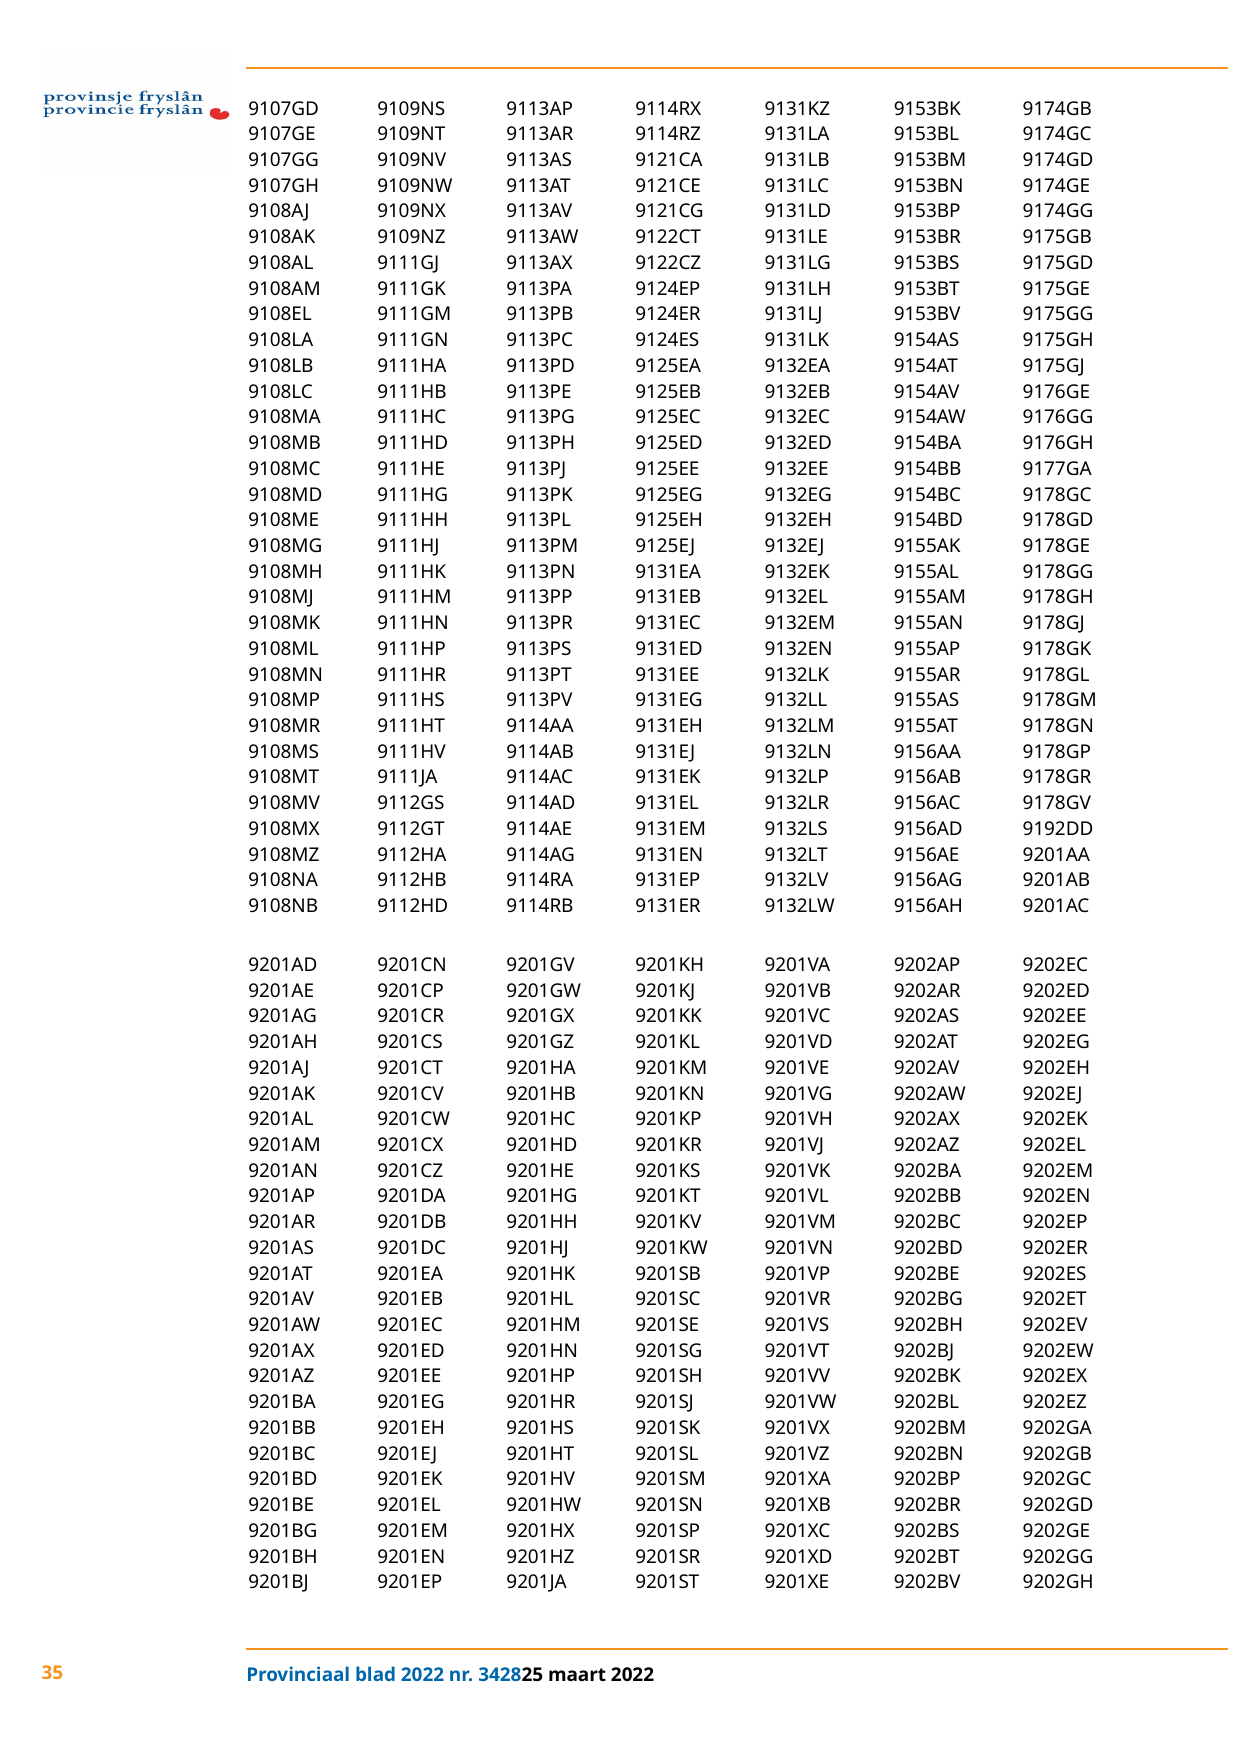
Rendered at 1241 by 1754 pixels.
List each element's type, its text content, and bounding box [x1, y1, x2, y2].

table_cell 9107GD [248, 95, 377, 121]
table_cell 9132EB [764, 378, 893, 403]
table_cell 9125EE [635, 455, 764, 481]
table_cell 9108LA [248, 326, 377, 352]
table_cell 9201CT [377, 1054, 506, 1080]
table_cell 9108LB [248, 352, 377, 378]
table_cell 9201VJ [764, 1131, 893, 1157]
picture [41, 47, 231, 172]
table_cell 9201VL [764, 1183, 893, 1208]
table_cell 9201XE [764, 1569, 893, 1594]
table_cell 9201AR [248, 1208, 377, 1234]
table_cell 9109NS [377, 95, 506, 121]
table_cell 9155AR [894, 661, 1022, 687]
table_cell 9113AR [506, 121, 635, 146]
table_cell 9176GE [1023, 378, 1152, 403]
table_cell 9201HD [506, 1131, 635, 1157]
table_cell 9111HV [377, 738, 506, 764]
table_cell 9132LK [764, 661, 893, 687]
table_cell 9131EM [635, 815, 764, 841]
table_cell 9201DC [377, 1234, 506, 1260]
table_cell 9201VB [764, 977, 893, 1002]
table_cell 9201AP [248, 1183, 377, 1208]
table_cell 9201HB [506, 1080, 635, 1105]
table_cell 9111GJ [377, 249, 506, 275]
table_cell 9201HW [506, 1491, 635, 1517]
table_cell 9201KJ [635, 977, 764, 1002]
table_cell 9155AN [894, 609, 1022, 635]
table_cell 9132EJ [764, 532, 893, 558]
table_cell 9108AJ [248, 198, 377, 223]
table_cell 9201VV [764, 1363, 893, 1388]
table_cell 9201CZ [377, 1157, 506, 1183]
table_cell 9202BG [894, 1286, 1022, 1311]
table_cell 9131EN [635, 841, 764, 867]
table_cell 9154AT [894, 352, 1022, 378]
table_cell 9202BV [894, 1569, 1022, 1594]
table_cell 9153BV [894, 301, 1022, 326]
table_cell 9201HH [506, 1208, 635, 1234]
table_cell 9114RX [635, 95, 764, 121]
table_cell 9201EK [377, 1466, 506, 1491]
table_cell 9108LC [248, 378, 377, 403]
table_cell 9178GE [1023, 532, 1152, 558]
table_cell 9109NZ [377, 224, 506, 249]
table_cell 9113PD [506, 352, 635, 378]
table_cell 9113PK [506, 481, 635, 506]
table_cell 9202EM [1023, 1157, 1152, 1183]
table_cell 9131ED [635, 635, 764, 661]
table_cell 9131EJ [635, 738, 764, 764]
table_cell 9153BT [894, 275, 1022, 301]
table_cell 9175GB [1023, 224, 1152, 249]
table_cell 9111GM [377, 301, 506, 326]
table_cell 9132LR [764, 790, 893, 815]
table_cell 9174GE [1023, 172, 1152, 198]
table_cell 9201VT [764, 1337, 893, 1363]
table_cell 9178GL [1023, 661, 1152, 687]
table_cell 9201EN [377, 1543, 506, 1568]
table_cell 9125EA [635, 352, 764, 378]
table_cell 9201EH [377, 1414, 506, 1440]
table_cell 9155AS [894, 687, 1022, 712]
table_cell 9201SK [635, 1414, 764, 1440]
table_cell 9202EP [1023, 1208, 1152, 1234]
table_cell 9201KW [635, 1234, 764, 1260]
table_cell 9112GT [377, 815, 506, 841]
table_cell 9202GE [1023, 1517, 1152, 1543]
table_cell 9114AB [506, 738, 635, 764]
table_cell 9201AE [248, 977, 377, 1002]
table_cell 9156AD [894, 815, 1022, 841]
table_cell 9111HN [377, 609, 506, 635]
table_cell 9201BC [248, 1440, 377, 1466]
table_header 9202AP [894, 951, 1022, 977]
table_cell 9201VN [764, 1234, 893, 1260]
table_cell 9125EC [635, 404, 764, 429]
table_cell 9201CW [377, 1105, 506, 1131]
table_cell 9131LE [764, 224, 893, 249]
table_cell 9174GB [1023, 95, 1152, 121]
table_cell 9132EL [764, 584, 893, 609]
table_cell 9202AV [894, 1054, 1022, 1080]
table_cell 9202BP [894, 1466, 1022, 1491]
table_cell 9108MX [248, 815, 377, 841]
table_cell 9156AA [894, 738, 1022, 764]
table_cell 9201AT [248, 1260, 377, 1286]
table_cell 9201BA [248, 1389, 377, 1414]
table_cell 9201BJ [248, 1569, 377, 1594]
table_cell 9201HG [506, 1183, 635, 1208]
table_cell 9201HN [506, 1337, 635, 1363]
table_cell 9131LA [764, 121, 893, 146]
table_cell 9201EB [377, 1286, 506, 1311]
table_cell 9202BK [894, 1363, 1022, 1388]
table_cell 9132EE [764, 455, 893, 481]
table_cell 9114RZ [635, 121, 764, 146]
table_cell 9114RB [506, 893, 635, 918]
table_cell 9202BE [894, 1260, 1022, 1286]
table_cell 9111HD [377, 429, 506, 455]
table_cell 9201HM [506, 1311, 635, 1337]
table_cell 9107GH [248, 172, 377, 198]
table_cell 9201VR [764, 1286, 893, 1311]
table_cell 9108MK [248, 609, 377, 635]
table_cell 9108MZ [248, 841, 377, 867]
table_cell 9202EZ [1023, 1389, 1152, 1414]
table_cell 9202EJ [1023, 1080, 1152, 1105]
table_cell 9176GH [1023, 429, 1152, 455]
table_cell 9125EJ [635, 532, 764, 558]
table_cell 9202AZ [894, 1131, 1022, 1157]
table_cell 9132EN [764, 635, 893, 661]
table_cell 9113PC [506, 326, 635, 352]
table_cell 9201DA [377, 1183, 506, 1208]
table_cell 9201HV [506, 1466, 635, 1491]
table_cell 9201KS [635, 1157, 764, 1183]
table_cell 9121CG [635, 198, 764, 223]
table_cell 9178GN [1023, 712, 1152, 738]
table_cell 9108ME [248, 506, 377, 532]
table_cell 9202EK [1023, 1105, 1152, 1131]
table_header 9201CN [377, 951, 506, 977]
table_cell 9122CZ [635, 249, 764, 275]
table_cell 9111HJ [377, 532, 506, 558]
table_cell 9108NB [248, 893, 377, 918]
table_cell 9202GG [1023, 1543, 1152, 1568]
table_header 9201GV [506, 951, 635, 977]
table_cell 9201EJ [377, 1440, 506, 1466]
table_cell 9201GW [506, 977, 635, 1002]
table_cell 9156AC [894, 790, 1022, 815]
table_cell 9201SJ [635, 1389, 764, 1414]
table_cell 9178GD [1023, 506, 1152, 532]
table_cell 9107GE [248, 121, 377, 146]
table_cell 9131EB [635, 584, 764, 609]
table_cell 9201HL [506, 1286, 635, 1311]
table_cell 9108MH [248, 558, 377, 584]
table_cell 9132EM [764, 609, 893, 635]
table_cell 9202BM [894, 1414, 1022, 1440]
table_cell 9132EG [764, 481, 893, 506]
table_cell 9178GG [1023, 558, 1152, 584]
table_cell 9108MA [248, 404, 377, 429]
table_cell 9175GJ [1023, 352, 1152, 378]
table_cell 9111HE [377, 455, 506, 481]
table_cell 9132LP [764, 764, 893, 789]
table_cell 9201EP [377, 1569, 506, 1594]
table_cell 9201EL [377, 1491, 506, 1517]
table_cell 9202EL [1023, 1131, 1152, 1157]
table_cell 9174GD [1023, 146, 1152, 172]
table_cell 9131EL [635, 790, 764, 815]
table_cell 9132LN [764, 738, 893, 764]
table_cell 9201ED [377, 1337, 506, 1363]
table_cell 9113PH [506, 429, 635, 455]
table_cell 9132EC [764, 404, 893, 429]
table_cell 9201CS [377, 1028, 506, 1054]
table_cell 9155AK [894, 532, 1022, 558]
table_cell 9108MT [248, 764, 377, 789]
table_cell 9201VW [764, 1389, 893, 1414]
table_cell 9132ED [764, 429, 893, 455]
table_cell 9121CA [635, 146, 764, 172]
table_cell 9113PM [506, 532, 635, 558]
table_header 9202EC [1023, 951, 1152, 977]
table_cell 9109NX [377, 198, 506, 223]
table_cell 9202BT [894, 1543, 1022, 1568]
table_cell 9201EE [377, 1363, 506, 1388]
table_cell 9201SN [635, 1491, 764, 1517]
table_cell 9201AW [248, 1311, 377, 1337]
table_cell 9131EP [635, 867, 764, 892]
table_cell 9201CV [377, 1080, 506, 1105]
table_cell 9201SM [635, 1466, 764, 1491]
table_cell 9111JA [377, 764, 506, 789]
table_cell 9153BM [894, 146, 1022, 172]
table_cell 9156AE [894, 841, 1022, 867]
table_cell 9131EC [635, 609, 764, 635]
table_cell 9202BN [894, 1440, 1022, 1466]
table_cell 9201CR [377, 1003, 506, 1028]
table_cell 9153BS [894, 249, 1022, 275]
table_cell 9108EL [248, 301, 377, 326]
table_cell 9201SP [635, 1517, 764, 1543]
table_cell 9153BK [894, 95, 1022, 121]
table_cell 9131LB [764, 146, 893, 172]
table_cell 9178GC [1023, 481, 1152, 506]
table_cell 9113AS [506, 146, 635, 172]
table_cell 9154AW [894, 404, 1022, 429]
table_cell 9111GN [377, 326, 506, 352]
table_cell 9201AL [248, 1105, 377, 1131]
table_cell 9124ER [635, 301, 764, 326]
table_cell 9201GZ [506, 1028, 635, 1054]
table_cell 9202EN [1023, 1183, 1152, 1208]
table_cell 9113PV [506, 687, 635, 712]
table_cell 9131ER [635, 893, 764, 918]
table_cell 9155AP [894, 635, 1022, 661]
table_cell 9154BA [894, 429, 1022, 455]
table_cell 9125EH [635, 506, 764, 532]
table_cell 9201AB [1023, 867, 1152, 892]
table_cell 9201HE [506, 1157, 635, 1183]
table_cell 9202ED [1023, 977, 1152, 1002]
table_cell 9192DD [1023, 815, 1152, 841]
table_cell 9112HD [377, 893, 506, 918]
table_cell 9155AM [894, 584, 1022, 609]
table_cell 9131EE [635, 661, 764, 687]
table_cell 9153BL [894, 121, 1022, 146]
table_cell 9201AX [248, 1337, 377, 1363]
table_cell 9132EK [764, 558, 893, 584]
table_cell 9113AW [506, 224, 635, 249]
table_cell 9202GB [1023, 1440, 1152, 1466]
table_cell 9178GV [1023, 790, 1152, 815]
table_cell 9178GJ [1023, 609, 1152, 635]
table_cell 9125EG [635, 481, 764, 506]
table_cell 9201KR [635, 1131, 764, 1157]
table_cell 9131EH [635, 712, 764, 738]
table_cell 9108MS [248, 738, 377, 764]
table_cell 9114AD [506, 790, 635, 815]
table_cell 9113PT [506, 661, 635, 687]
table_cell 9113AP [506, 95, 635, 121]
table_cell 9108MC [248, 455, 377, 481]
table_cell 9202BJ [894, 1337, 1022, 1363]
table_cell 9108MP [248, 687, 377, 712]
table_cell 9202EV [1023, 1311, 1152, 1337]
table_cell 9202AX [894, 1105, 1022, 1131]
table_cell 9108MD [248, 481, 377, 506]
table_cell 9201XD [764, 1543, 893, 1568]
table_cell 9125EB [635, 378, 764, 403]
table_cell 9114AA [506, 712, 635, 738]
table_cell 9201VH [764, 1105, 893, 1131]
table_cell 9201AV [248, 1286, 377, 1311]
table_cell 9132LS [764, 815, 893, 841]
table_cell 9202EG [1023, 1028, 1152, 1054]
table_cell 9202AS [894, 1003, 1022, 1028]
table_cell 9201KN [635, 1080, 764, 1105]
table_cell 9156AH [894, 893, 1022, 918]
table_cell 9111HR [377, 661, 506, 687]
table_cell 9114AC [506, 764, 635, 789]
table_cell 9107GG [248, 146, 377, 172]
table_cell 9175GD [1023, 249, 1152, 275]
table_cell 9201VD [764, 1028, 893, 1054]
table_cell 9113PP [506, 584, 635, 609]
table_cell 9202BR [894, 1491, 1022, 1517]
table_cell 9201EG [377, 1389, 506, 1414]
table_cell 9201AC [1023, 893, 1152, 918]
table_cell 9201HS [506, 1414, 635, 1440]
table_cell 9201AG [248, 1003, 377, 1028]
table_cell 9111HB [377, 378, 506, 403]
table_cell 9155AT [894, 712, 1022, 738]
table_cell 9111HG [377, 481, 506, 506]
table_cell 9175GH [1023, 326, 1152, 352]
table_cell 9154BD [894, 506, 1022, 532]
table_cell 9174GC [1023, 121, 1152, 146]
table_cell 9201HP [506, 1363, 635, 1388]
table_cell 9201BD [248, 1466, 377, 1491]
table_cell 9112GS [377, 790, 506, 815]
table_cell 9201KP [635, 1105, 764, 1131]
table_cell 9201HC [506, 1105, 635, 1131]
table_cell 9202GC [1023, 1466, 1152, 1491]
table_cell 9201DB [377, 1208, 506, 1234]
table_cell 9175GE [1023, 275, 1152, 301]
table_cell 9201VP [764, 1260, 893, 1286]
table_cell 9176GG [1023, 404, 1152, 429]
table_cell 9201VZ [764, 1440, 893, 1466]
table_cell 9131LG [764, 249, 893, 275]
table_cell 9202GD [1023, 1491, 1152, 1517]
table_cell 9156AB [894, 764, 1022, 789]
table_cell 9154AS [894, 326, 1022, 352]
table_cell 9111HM [377, 584, 506, 609]
table_cell 9201KK [635, 1003, 764, 1028]
table_cell 9113PJ [506, 455, 635, 481]
table_cell 9201AJ [248, 1054, 377, 1080]
table_cell 9201KV [635, 1208, 764, 1234]
table_cell 9174GG [1023, 198, 1152, 223]
table_cell 9108AM [248, 275, 377, 301]
table_cell 9108MR [248, 712, 377, 738]
table_cell 9178GR [1023, 764, 1152, 789]
table_cell 9201SR [635, 1543, 764, 1568]
table_cell 9109NW [377, 172, 506, 198]
table_cell 9112HA [377, 841, 506, 867]
table_cell 9201EC [377, 1311, 506, 1337]
table_cell 9201BE [248, 1491, 377, 1517]
table_cell 9124EP [635, 275, 764, 301]
table_cell 9201AK [248, 1080, 377, 1105]
table_cell 9201KL [635, 1028, 764, 1054]
table_cell 9131EG [635, 687, 764, 712]
table_cell 9202BC [894, 1208, 1022, 1234]
table_cell 9154AV [894, 378, 1022, 403]
table_cell 9201HT [506, 1440, 635, 1466]
table_cell 9201BG [248, 1517, 377, 1543]
table_cell 9132EH [764, 506, 893, 532]
table_cell 9202EW [1023, 1337, 1152, 1363]
table_cell 9201VS [764, 1311, 893, 1337]
table_cell 9108ML [248, 635, 377, 661]
table_cell 9175GG [1023, 301, 1152, 326]
table_cell 9156AG [894, 867, 1022, 892]
table_cell 9113PN [506, 558, 635, 584]
table_cell 9201XB [764, 1491, 893, 1517]
table_cell 9132EA [764, 352, 893, 378]
table_cell 9201VK [764, 1157, 893, 1183]
table_cell 9121CE [635, 172, 764, 198]
table_cell 9202EH [1023, 1054, 1152, 1080]
table_cell 9155AL [894, 558, 1022, 584]
table_cell 9113PG [506, 404, 635, 429]
table_cell 9113AV [506, 198, 635, 223]
table_cell 9201SL [635, 1440, 764, 1466]
table_cell 9201GX [506, 1003, 635, 1028]
table_cell 9201SB [635, 1260, 764, 1286]
table_cell 9202BL [894, 1389, 1022, 1414]
table_cell 9178GP [1023, 738, 1152, 764]
table_cell 9113AX [506, 249, 635, 275]
table_cell 9131LC [764, 172, 893, 198]
table_cell 9108NA [248, 867, 377, 892]
table_cell 9178GK [1023, 635, 1152, 661]
table_cell 9131KZ [764, 95, 893, 121]
table_cell 9131LJ [764, 301, 893, 326]
table_cell 9201SH [635, 1363, 764, 1388]
table_cell 9202ET [1023, 1286, 1152, 1311]
table_cell 9201CX [377, 1131, 506, 1157]
table_cell 9201KT [635, 1183, 764, 1208]
table_cell 9132LT [764, 841, 893, 867]
table_cell 9109NT [377, 121, 506, 146]
table_cell 9111HK [377, 558, 506, 584]
table_cell 9202BH [894, 1311, 1022, 1337]
table_cell 9201VE [764, 1054, 893, 1080]
table_cell 9111GK [377, 275, 506, 301]
table_cell 9201SG [635, 1337, 764, 1363]
table_cell 9154BB [894, 455, 1022, 481]
table_cell 9111HH [377, 506, 506, 532]
table_cell 9113PL [506, 506, 635, 532]
table_header 9201VA [764, 951, 893, 977]
table_cell 9177GA [1023, 455, 1152, 481]
table_cell 9132LW [764, 893, 893, 918]
table_header 9201AD [248, 951, 377, 977]
table_cell 9113AT [506, 172, 635, 198]
table_cell 9131LK [764, 326, 893, 352]
table_cell 9131EK [635, 764, 764, 789]
table_cell 9202ER [1023, 1234, 1152, 1260]
table_cell 9153BR [894, 224, 1022, 249]
table_cell 9201SE [635, 1311, 764, 1337]
table_cell 9154BC [894, 481, 1022, 506]
table_cell 9114RA [506, 867, 635, 892]
table_cell 9202BS [894, 1517, 1022, 1543]
table_cell 9109NV [377, 146, 506, 172]
table_cell 9122CT [635, 224, 764, 249]
table_cell 9201HR [506, 1389, 635, 1414]
table_cell 9202BB [894, 1183, 1022, 1208]
table_cell 9113PR [506, 609, 635, 635]
table_cell 9202AR [894, 977, 1022, 1002]
table_cell 9201HX [506, 1517, 635, 1543]
table_cell 9201VG [764, 1080, 893, 1105]
table_cell 9201EA [377, 1260, 506, 1286]
table_cell 9201VX [764, 1414, 893, 1440]
table_cell 9201HK [506, 1260, 635, 1286]
table_cell 9201AS [248, 1234, 377, 1260]
table_cell 9113PA [506, 275, 635, 301]
table_cell 9113PS [506, 635, 635, 661]
table_cell 9108MG [248, 532, 377, 558]
table_cell 9201XA [764, 1466, 893, 1491]
table_cell 9111HC [377, 404, 506, 429]
table_cell 9113PB [506, 301, 635, 326]
table_cell 9202GA [1023, 1414, 1152, 1440]
table_cell 9202EE [1023, 1003, 1152, 1028]
table_cell 9111HT [377, 712, 506, 738]
table_cell 9201BH [248, 1543, 377, 1568]
table_cell 9201ST [635, 1569, 764, 1594]
table_cell 9132LM [764, 712, 893, 738]
table_cell 9201BB [248, 1414, 377, 1440]
table_cell 9201AM [248, 1131, 377, 1157]
table_cell 9178GH [1023, 584, 1152, 609]
table_cell 9114AG [506, 841, 635, 867]
table_cell 9111HS [377, 687, 506, 712]
table_cell 9108MJ [248, 584, 377, 609]
table_cell 9201VM [764, 1208, 893, 1234]
table_cell 9108MV [248, 790, 377, 815]
table_cell 9201AZ [248, 1363, 377, 1388]
table_cell 9201HZ [506, 1543, 635, 1568]
table_cell 9201KM [635, 1054, 764, 1080]
table_cell 9111HA [377, 352, 506, 378]
table_cell 9113PE [506, 378, 635, 403]
table_cell 9108MB [248, 429, 377, 455]
table_cell 9201XC [764, 1517, 893, 1543]
table_cell 9202AT [894, 1028, 1022, 1054]
table_cell 9201AN [248, 1157, 377, 1183]
table_cell 9202BA [894, 1157, 1022, 1183]
table_cell 9201SC [635, 1286, 764, 1311]
table_cell 9201HA [506, 1054, 635, 1080]
table_cell 9201AA [1023, 841, 1152, 867]
table_cell 9131LD [764, 198, 893, 223]
table_cell 9131EA [635, 558, 764, 584]
table_cell 9201JA [506, 1569, 635, 1594]
table_cell 9111HP [377, 635, 506, 661]
table_cell 9201CP [377, 977, 506, 1002]
table_cell 9124ES [635, 326, 764, 352]
table_cell 9114AE [506, 815, 635, 841]
table_cell 9201VC [764, 1003, 893, 1028]
table_cell 9201EM [377, 1517, 506, 1543]
table_cell 9153BP [894, 198, 1022, 223]
table_cell 9125ED [635, 429, 764, 455]
table_cell 9153BN [894, 172, 1022, 198]
table_cell 9108AK [248, 224, 377, 249]
table_cell 9132LL [764, 687, 893, 712]
table_cell 9202EX [1023, 1363, 1152, 1388]
table_cell 9201HJ [506, 1234, 635, 1260]
table_cell 9108AL [248, 249, 377, 275]
table_cell 9201AH [248, 1028, 377, 1054]
table_cell 9132LV [764, 867, 893, 892]
table_header 9201KH [635, 951, 764, 977]
table_cell 9202GH [1023, 1569, 1152, 1594]
table_cell 9178GM [1023, 687, 1152, 712]
table_cell 9202BD [894, 1234, 1022, 1260]
table_cell 9202ES [1023, 1260, 1152, 1286]
table_cell 9108MN [248, 661, 377, 687]
table_cell 9112HB [377, 867, 506, 892]
table_cell 9131LH [764, 275, 893, 301]
table_cell 9202AW [894, 1080, 1022, 1105]
